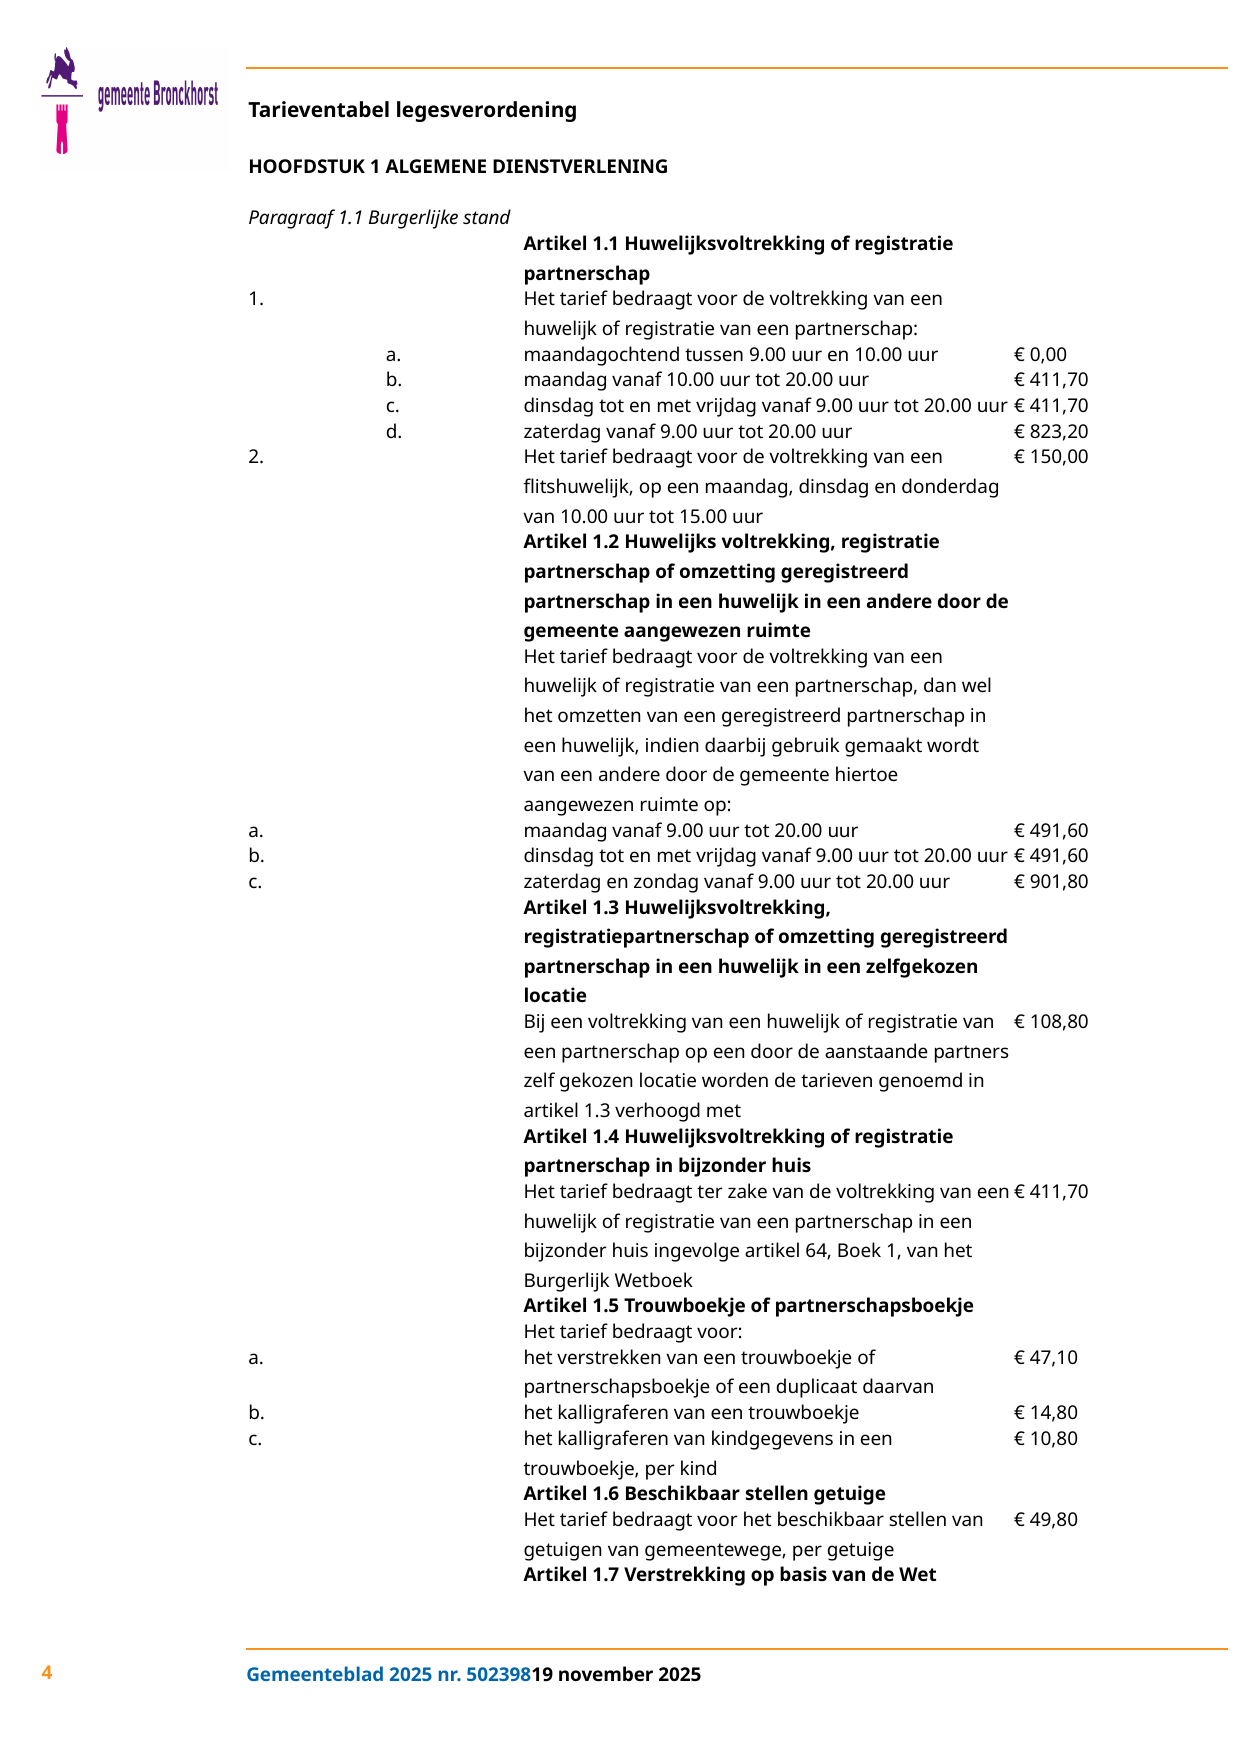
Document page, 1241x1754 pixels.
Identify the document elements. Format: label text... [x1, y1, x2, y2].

text Tarieventabel legesverordening [248, 95, 1152, 123]
table_cell dinsdag tot en met vrijdag vanaf 9.00 uur tot 20.00 uur [523, 392, 1014, 418]
table_cell Artikel 1.3 Huwelijksvoltrekking, registratiepartnerschap of omzetting geregistreerd partnerschap in een huwelijk in een zelfgekozen locatie [523, 894, 1014, 1008]
table_cell [386, 179, 523, 204]
table_cell [248, 1506, 386, 1562]
table_cell [523, 179, 1014, 204]
table_cell a. [248, 1344, 386, 1399]
table_cell [386, 230, 523, 286]
table_cell € 491,60 [1014, 817, 1152, 842]
table_cell € 49,80 [1014, 1506, 1152, 1562]
table_cell [248, 1009, 386, 1123]
table_cell [386, 1425, 523, 1481]
table_cell Bij een voltrekking van een huwelijk of registratie van een partnerschap op een door de aanstaande partners zelf gekozen locatie worden de tarieven genoemd in artikel 1.3 verhoogd met [523, 1009, 1014, 1123]
table_cell € 0,00 [1014, 341, 1152, 367]
table_cell [1014, 894, 1152, 1008]
table_cell [248, 894, 386, 1008]
table_cell [248, 1123, 386, 1178]
table_cell zaterdag vanaf 9.00 uur tot 20.00 uur [523, 418, 1014, 444]
table_cell [386, 1506, 523, 1562]
table_cell [386, 1319, 523, 1344]
table_cell [248, 230, 386, 286]
table_cell het kalligraferen van een trouwboekje [523, 1400, 1014, 1425]
table_cell Het tarief bedraagt voor het beschikbaar stellen van getuigen van gemeentewege, per getuige [523, 1506, 1014, 1562]
table_cell € 150,00 [1014, 444, 1152, 529]
table_cell Artikel 1.1 Huwelijksvoltrekking of registratie partnerschap [523, 230, 1014, 286]
table_cell [248, 1293, 386, 1318]
table_cell € 411,70 [1014, 1178, 1152, 1293]
table_cell c. [386, 392, 523, 418]
table_cell maandagochtend tussen 9.00 uur en 10.00 uur [523, 341, 1014, 367]
table_cell d. [386, 418, 523, 444]
table_cell Artikel 1.6 Beschikbaar stellen getuige [523, 1481, 1014, 1506]
table_cell [386, 1293, 523, 1318]
table_cell [386, 817, 523, 842]
table_cell Het tarief bedraagt voor: [523, 1319, 1014, 1344]
table_cell [248, 643, 386, 817]
table_cell Het tarief bedraagt voor de voltrekking van een flitshuwelijk, op een maandag, dinsdag en donderdag van 10.00 uur tot 15.00 uur [523, 444, 1014, 529]
table_cell [386, 444, 523, 529]
table_cell [386, 894, 523, 1008]
table_cell € 47,10 [1014, 1344, 1152, 1399]
table_cell zaterdag en zondag vanaf 9.00 uur tot 20.00 uur [523, 868, 1014, 894]
table_header [1014, 153, 1152, 179]
table_cell [386, 1123, 523, 1178]
table_header HOOFDSTUK 1 ALGEMENE DIENSTVERLENING [248, 153, 1014, 179]
table_cell Paragraaf 1.1 Burgerlijke stand [248, 205, 1014, 230]
table_cell 2. [248, 444, 386, 529]
table_cell [386, 1400, 523, 1425]
table_cell b. [248, 1400, 386, 1425]
table_cell € 10,80 [1014, 1425, 1152, 1481]
table_cell [248, 392, 386, 418]
table_cell [1014, 1481, 1152, 1506]
table_cell c. [248, 1425, 386, 1481]
table_cell € 823,20 [1014, 418, 1152, 444]
table_cell [248, 529, 386, 643]
table_cell [248, 1562, 386, 1587]
table_cell [248, 418, 386, 444]
table_cell Artikel 1.7 Verstrekking op basis van de Wet [523, 1562, 1014, 1587]
table_cell [1014, 529, 1152, 643]
table_cell [1014, 1319, 1152, 1344]
table_cell b. [248, 843, 386, 868]
table_cell c. [248, 868, 386, 894]
table_cell a. [248, 817, 386, 842]
table_cell Het tarief bedraagt voor de voltrekking van een huwelijk of registratie van een partnerschap: [523, 286, 1014, 341]
table_cell € 901,80 [1014, 868, 1152, 894]
table_cell a. [386, 341, 523, 367]
table_cell [1014, 643, 1152, 817]
table_cell [386, 1562, 523, 1587]
table_cell 1. [248, 286, 386, 341]
table_cell € 411,70 [1014, 392, 1152, 418]
table_cell [248, 1319, 386, 1344]
picture [41, 47, 231, 172]
table_cell [386, 643, 523, 817]
table_cell [248, 341, 386, 367]
table_cell [1014, 1293, 1152, 1318]
table_cell [248, 367, 386, 392]
table_cell Het tarief bedraagt voor de voltrekking van een huwelijk of registratie van een partnerschap, dan wel het omzetten van een geregistreerd partnerschap in een huwelijk, indien daarbij gebruik gemaakt wordt van een andere door de gemeente hiertoe aangewezen ruimte op: [523, 643, 1014, 817]
table_cell [248, 1178, 386, 1293]
table_cell [1014, 1562, 1152, 1587]
table_cell maandag vanaf 9.00 uur tot 20.00 uur [523, 817, 1014, 842]
table_cell Artikel 1.4 Huwelijksvoltrekking of registratie partnerschap in bijzonder huis [523, 1123, 1014, 1178]
table_cell [386, 529, 523, 643]
table_cell [248, 179, 386, 204]
table_cell € 411,70 [1014, 367, 1152, 392]
table_cell het kalligraferen van kindgegevens in een trouwboekje, per kind [523, 1425, 1014, 1481]
table_cell maandag vanaf 10.00 uur tot 20.00 uur [523, 367, 1014, 392]
table_cell Artikel 1.5 Trouwboekje of partnerschapsboekje [523, 1293, 1014, 1318]
table_cell b. [386, 367, 523, 392]
table_cell Artikel 1.2 Huwelijks voltrekking, registratie partnerschap of omzetting geregistreerd partnerschap in een huwelijk in een andere door de gemeente aangewezen ruimte [523, 529, 1014, 643]
table_cell € 14,80 [1014, 1400, 1152, 1425]
table_cell dinsdag tot en met vrijdag vanaf 9.00 uur tot 20.00 uur [523, 843, 1014, 868]
table_cell [1014, 205, 1152, 230]
table_cell [386, 1178, 523, 1293]
table_cell [386, 1009, 523, 1123]
table_cell [386, 843, 523, 868]
table_cell [1014, 1123, 1152, 1178]
table_cell [1014, 179, 1152, 204]
table_cell Het tarief bedraagt ter zake van de voltrekking van een huwelijk of registratie van een partnerschap in een bijzonder huis ingevolge artikel 64, Boek 1, van het Burgerlijk Wetboek [523, 1178, 1014, 1293]
table_cell € 491,60 [1014, 843, 1152, 868]
table_cell € 108,80 [1014, 1009, 1152, 1123]
table_cell [386, 1344, 523, 1399]
table_cell [1014, 230, 1152, 286]
table_cell [386, 868, 523, 894]
table_cell [386, 286, 523, 341]
table_cell [1014, 286, 1152, 341]
table_cell het verstrekken van een trouwboekje of partnerschapsboekje of een duplicaat daarvan [523, 1344, 1014, 1399]
table_cell [248, 1481, 386, 1506]
table_cell [386, 1481, 523, 1506]
